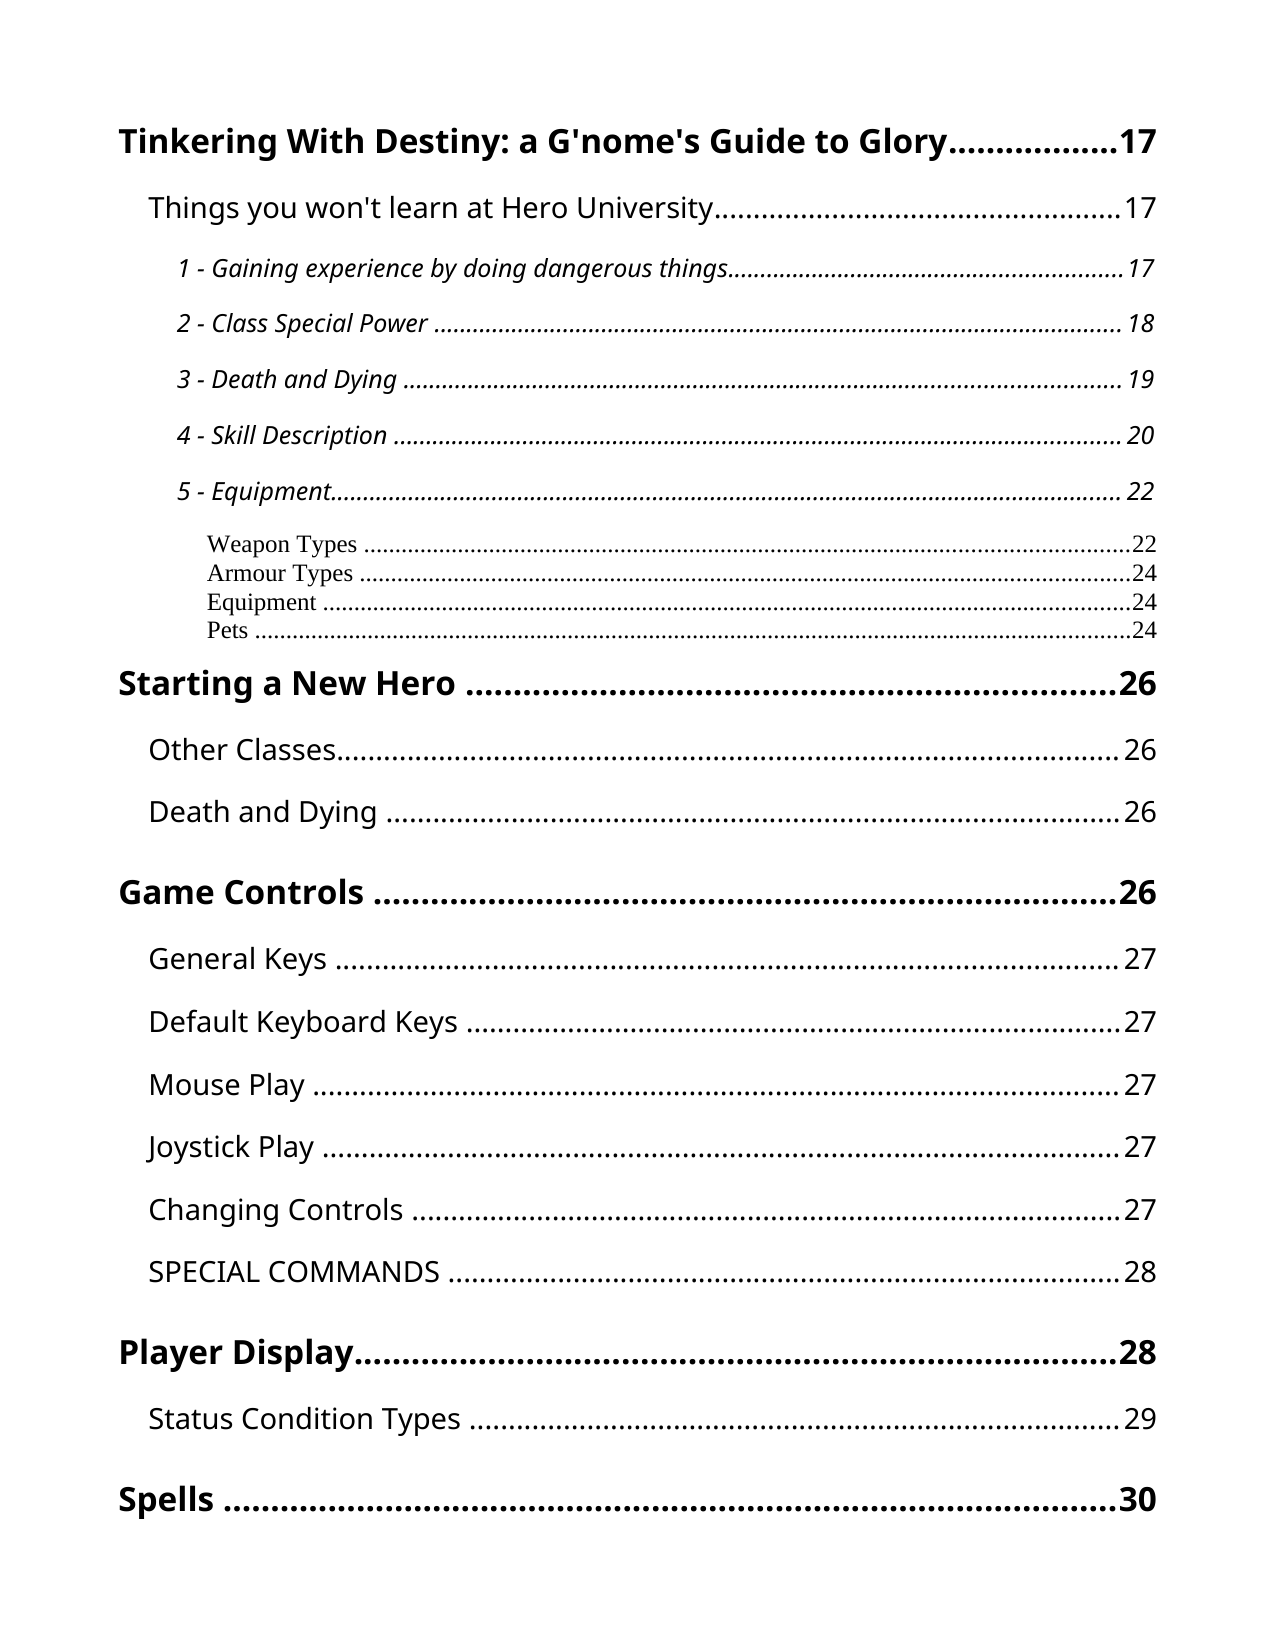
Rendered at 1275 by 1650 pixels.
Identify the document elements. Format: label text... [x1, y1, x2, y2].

text Player Display 28 [118, 1329, 1157, 1374]
text Death and Dying 26 [148, 791, 1157, 831]
text General Keys 27 [148, 938, 1157, 978]
text Game Controls 26 [118, 869, 1157, 914]
text 1 - Gaining experience by doing dangerous things 17 [177, 250, 1157, 284]
text Default Keyboard Keys 27 [148, 1001, 1157, 1041]
text Pets 24 [207, 616, 1157, 644]
text SPECIAL COMMANDS 28 [148, 1252, 1157, 1291]
text Mouse Play 27 [148, 1064, 1157, 1103]
text 4 - Skill Description 20 [177, 418, 1157, 452]
text Things you won't learn at Hero University 17 [148, 188, 1157, 227]
text Changing Controls 27 [148, 1189, 1157, 1229]
text Spells 30 [118, 1476, 1157, 1522]
text Weapon Types 22 [207, 529, 1157, 558]
text 5 - Equipment 22 [177, 473, 1157, 508]
text Status Condition Types 29 [148, 1399, 1157, 1438]
text Other Classes 26 [148, 729, 1157, 768]
text Equipment 24 [207, 587, 1157, 616]
text Tinkering With Destiny: a G'nome's Guide to Glory 17 [118, 118, 1157, 163]
text Joystick Play 27 [148, 1126, 1157, 1166]
text Starting a New Hero 26 [118, 659, 1157, 705]
text 3 - Death and Dying 19 [177, 362, 1157, 396]
text Armour Types 24 [207, 558, 1157, 587]
text 2 - Class Special Power 18 [177, 306, 1157, 340]
